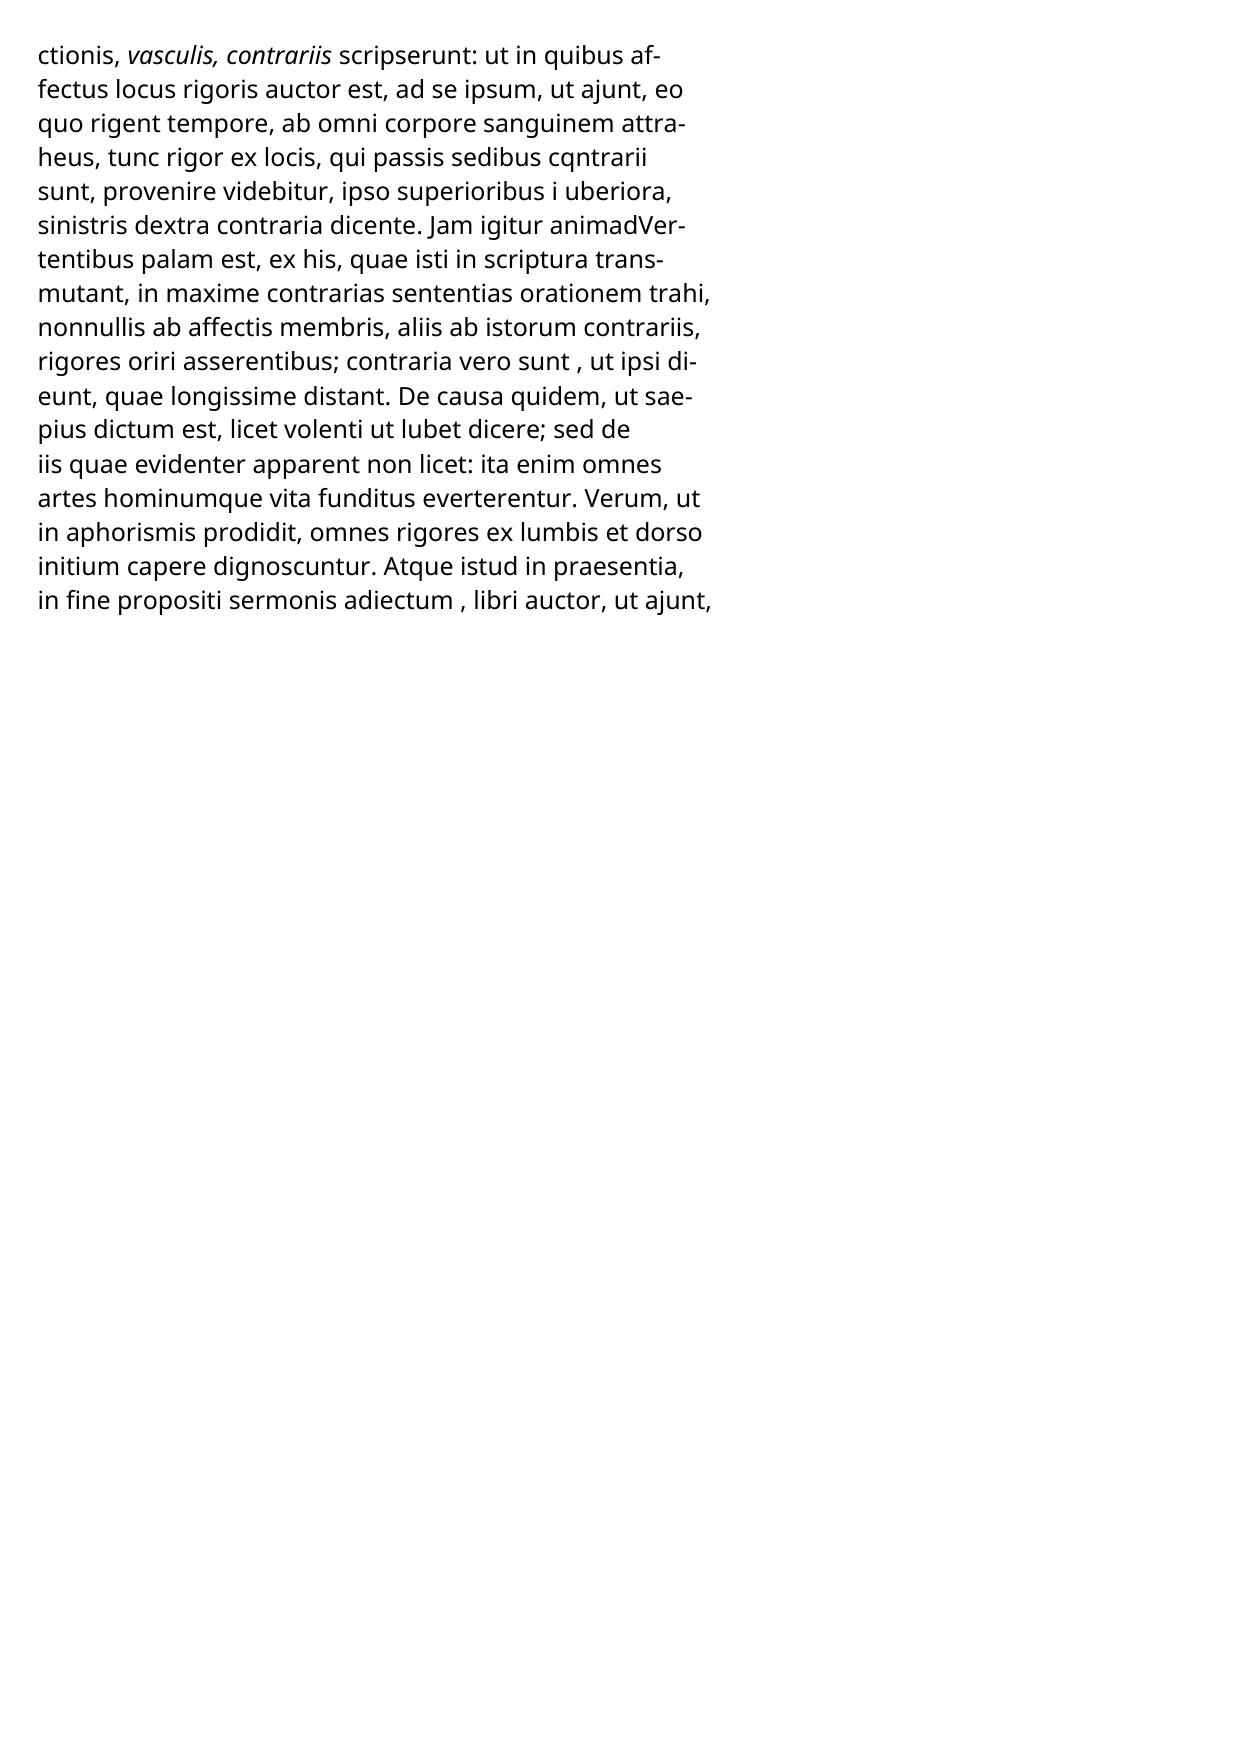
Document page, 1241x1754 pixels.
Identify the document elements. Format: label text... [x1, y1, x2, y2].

text ctionis, vasculis, contrariis scripserunt: ut in quibus af- fectus locus rigoris auctor est, ad se ipsum, ut ajunt, eo quo rigent tempore, ab omni corpore sanguinem attra- heus, tunc rigor ex locis, qui passis sedibus cqntrarii sunt, provenire videbitur, ipso superioribus i uberiora, sinistris dextra contraria dicente. Jam igitur animadVer- tentibus palam est, ex his, quae isti in scriptura trans- mutant, in maxime contrarias sententias orationem trahi, nonnullis ab affectis membris, aliis ab istorum contrariis, rigores oriri asserentibus; contraria vero sunt , ut ipsi di- eunt, quae longissime distant. De causa quidem, ut sae- pius dictum est, licet volenti ut lubet dicere; sed de iis quae evidenter apparent non licet: ita enim omnes artes hominumque vita funditus everterentur. Verum, ut in aphorismis prodidit, omnes rigores ex lumbis et dorso initium capere dignoscuntur. Atque istud in praesentia, in fine propositi sermonis adiectum , libri auctor, ut ajunt, [37, 37, 1203, 617]
